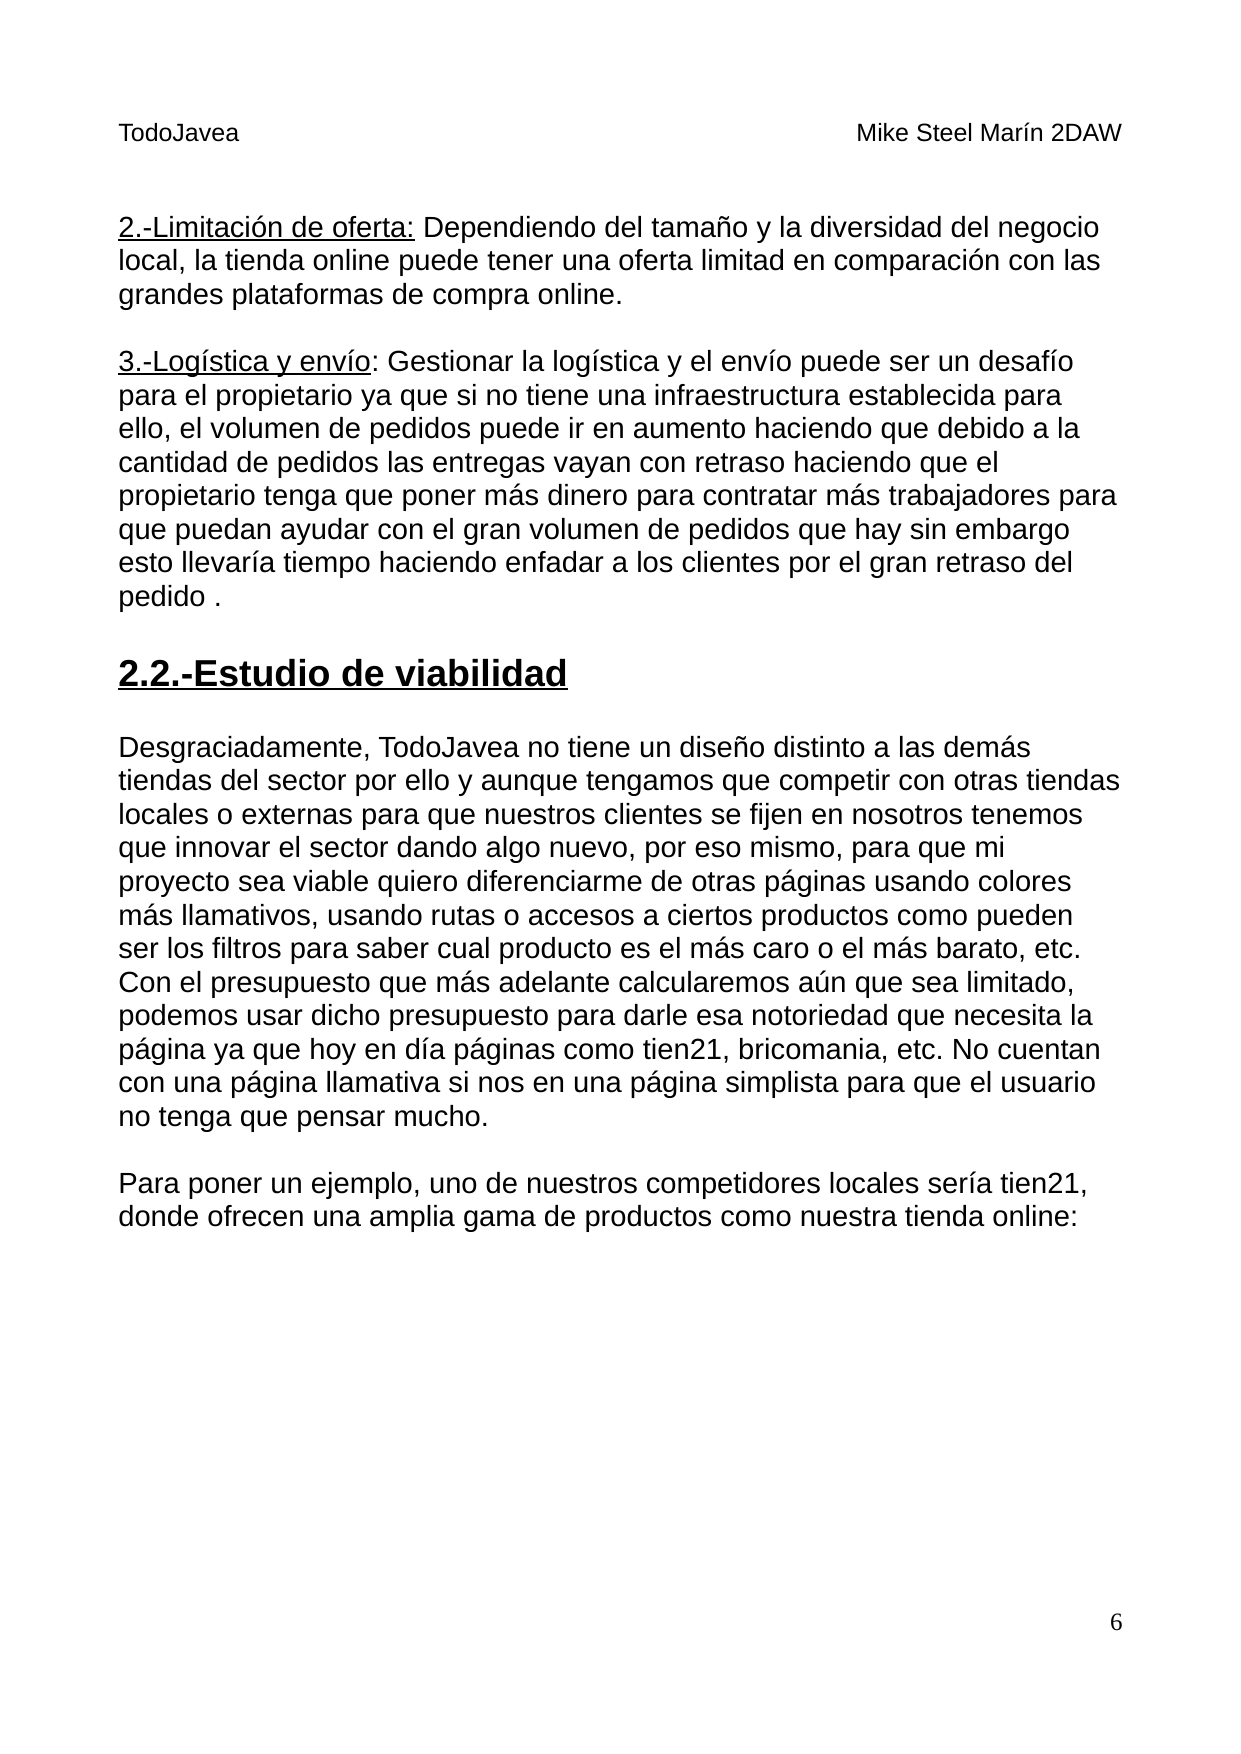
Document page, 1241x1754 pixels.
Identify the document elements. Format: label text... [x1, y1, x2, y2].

text Desgraciadamente, TodoJavea no tiene un diseño distinto a las demás tiendas del sector por ello y aunque tengamos que competir con otras tiendas locales o externas para que nuestros clientes se fijen en nosotros tenemos que innovar el sector dando algo nuevo, por eso mismo, para que mi proyecto sea viable quiero diferenciarme de otras páginas usando colores más llamativos, usando rutas o accesos a ciertos productos como pueden ser los filtros para saber cual producto es el más caro o el más barato, etc. [118, 730, 1122, 965]
text 2.2.-Estudio de viabilidad [118, 651, 1122, 694]
text Con el presupuesto que más adelante calcularemos aún que sea limitado, podemos usar dicho presupuesto para darle esa notoriedad que necesita la página ya que hoy en día páginas como tien21, bricomania, etc. No cuentan con una página llamativa si nos en una página simplista para que el usuario no tenga que pensar mucho. [118, 965, 1122, 1132]
text 3.-Logística y envío: Gestionar la logística y el envío puede ser un desafío para el propietario ya que si no tiene una infraestructura establecida para ello, el volumen de pedidos puede ir en aumento haciendo que debido a la cantidad de pedidos las entregas vayan con retraso haciendo que el propietario tenga que poner más dinero para contratar más trabajadores para que puedan ayudar con el gran volumen de pedidos que hay sin embargo esto llevaría tiempo haciendo enfadar a los clientes por el gran retraso del pedido . [118, 344, 1122, 612]
text Para poner un ejemplo, uno de nuestros competidores locales sería tien21, donde ofrecen una amplia gama de productos como nuestra tienda online: [118, 1166, 1122, 1233]
text 2.-Limitación de oferta: Dependiendo del tamaño y la diversidad del negocio local, la tienda online puede tener una oferta limitad en comparación con las grandes plataformas de compra online. [118, 210, 1122, 311]
